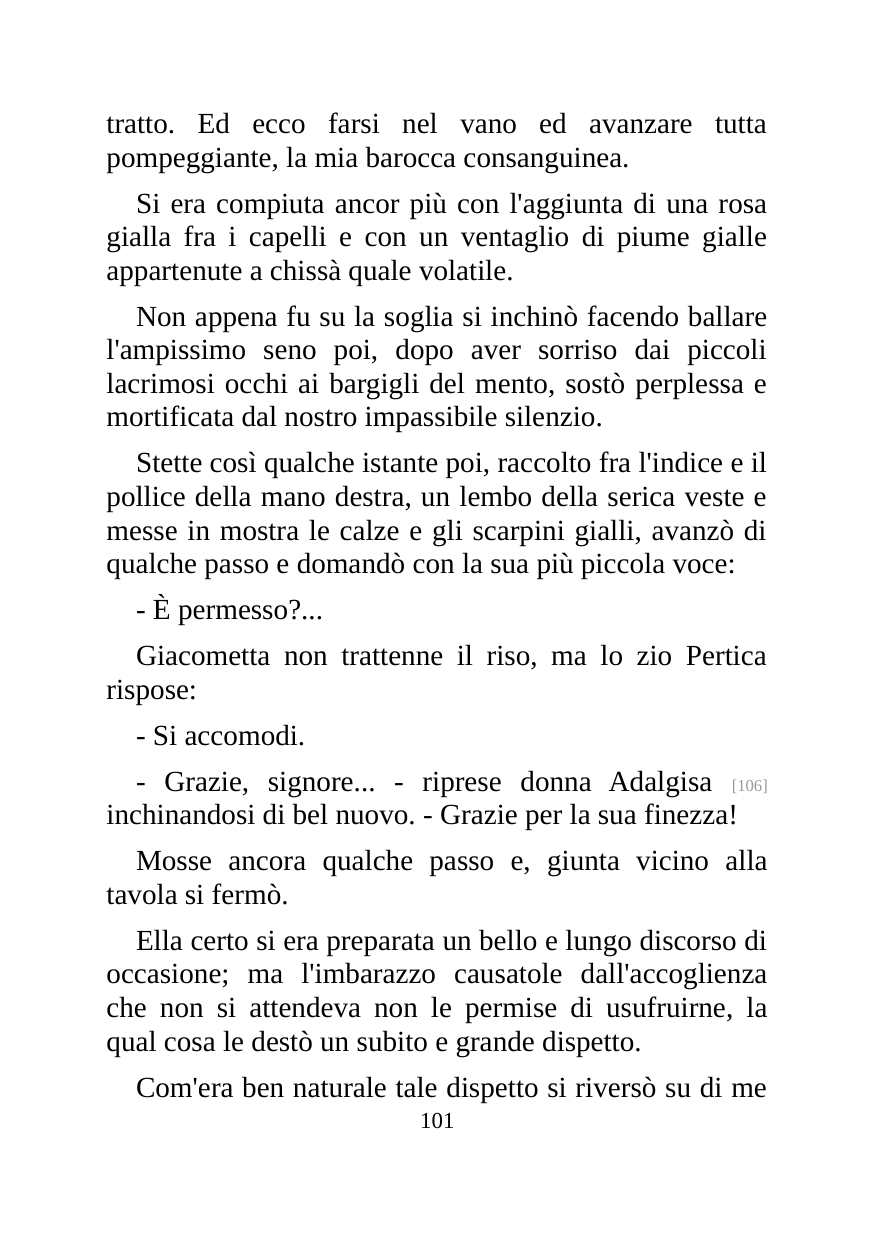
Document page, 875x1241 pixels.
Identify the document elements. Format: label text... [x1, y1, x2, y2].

text Non appena fu su la soglia si inchinò facendo ballare l'ampissimo seno poi, dopo aver sorriso dai piccoli lacrimosi occhi ai bargigli del mento, sostò perplessa e mortificata dal nostro impassibile silenzio. [106, 299, 768, 433]
text - Si accomodi. [106, 718, 768, 751]
text - È permesso?... [106, 592, 768, 626]
text Giacometta non trattenne il riso, ma lo zio Pertica rispose: [106, 638, 768, 705]
text Si era compiuta ancor più con l'aggiunta di una rosa gialla fra i capelli e con un ventaglio di piume gialle appartenute a chissà quale volatile. [106, 186, 768, 286]
text Com'era ben naturale tale dispetto si riversò su di me [106, 1070, 768, 1103]
text tratto. Ed ecco farsi nel vano ed avanzare tutta pompeggiante, la mia barocca consanguinea. [106, 106, 768, 173]
text Stette così qualche istante poi, raccolto fra l'indice e il pollice della mano destra, un lembo della serica veste e messe in mostra le calze e gli scarpini gialli, avanzò di qualche passo e domandò con la sua più piccola voce: [106, 446, 768, 580]
text - Grazie, signore... - riprese donna Adalgisa [106] inchinandosi di bel nuovo. - Grazie per la sua finezza! [106, 764, 768, 831]
text Ella certo si era preparata un bello e lungo discorso di occasione; ma l'imbarazzo causatole dall'accoglienza che non si attendeva non le permise di usufruirne, la qual cosa le destò un subito e grande dispetto. [106, 923, 768, 1057]
text Mosse ancora qualche passo e, giunta vicino alla tavola si fermò. [106, 843, 768, 911]
